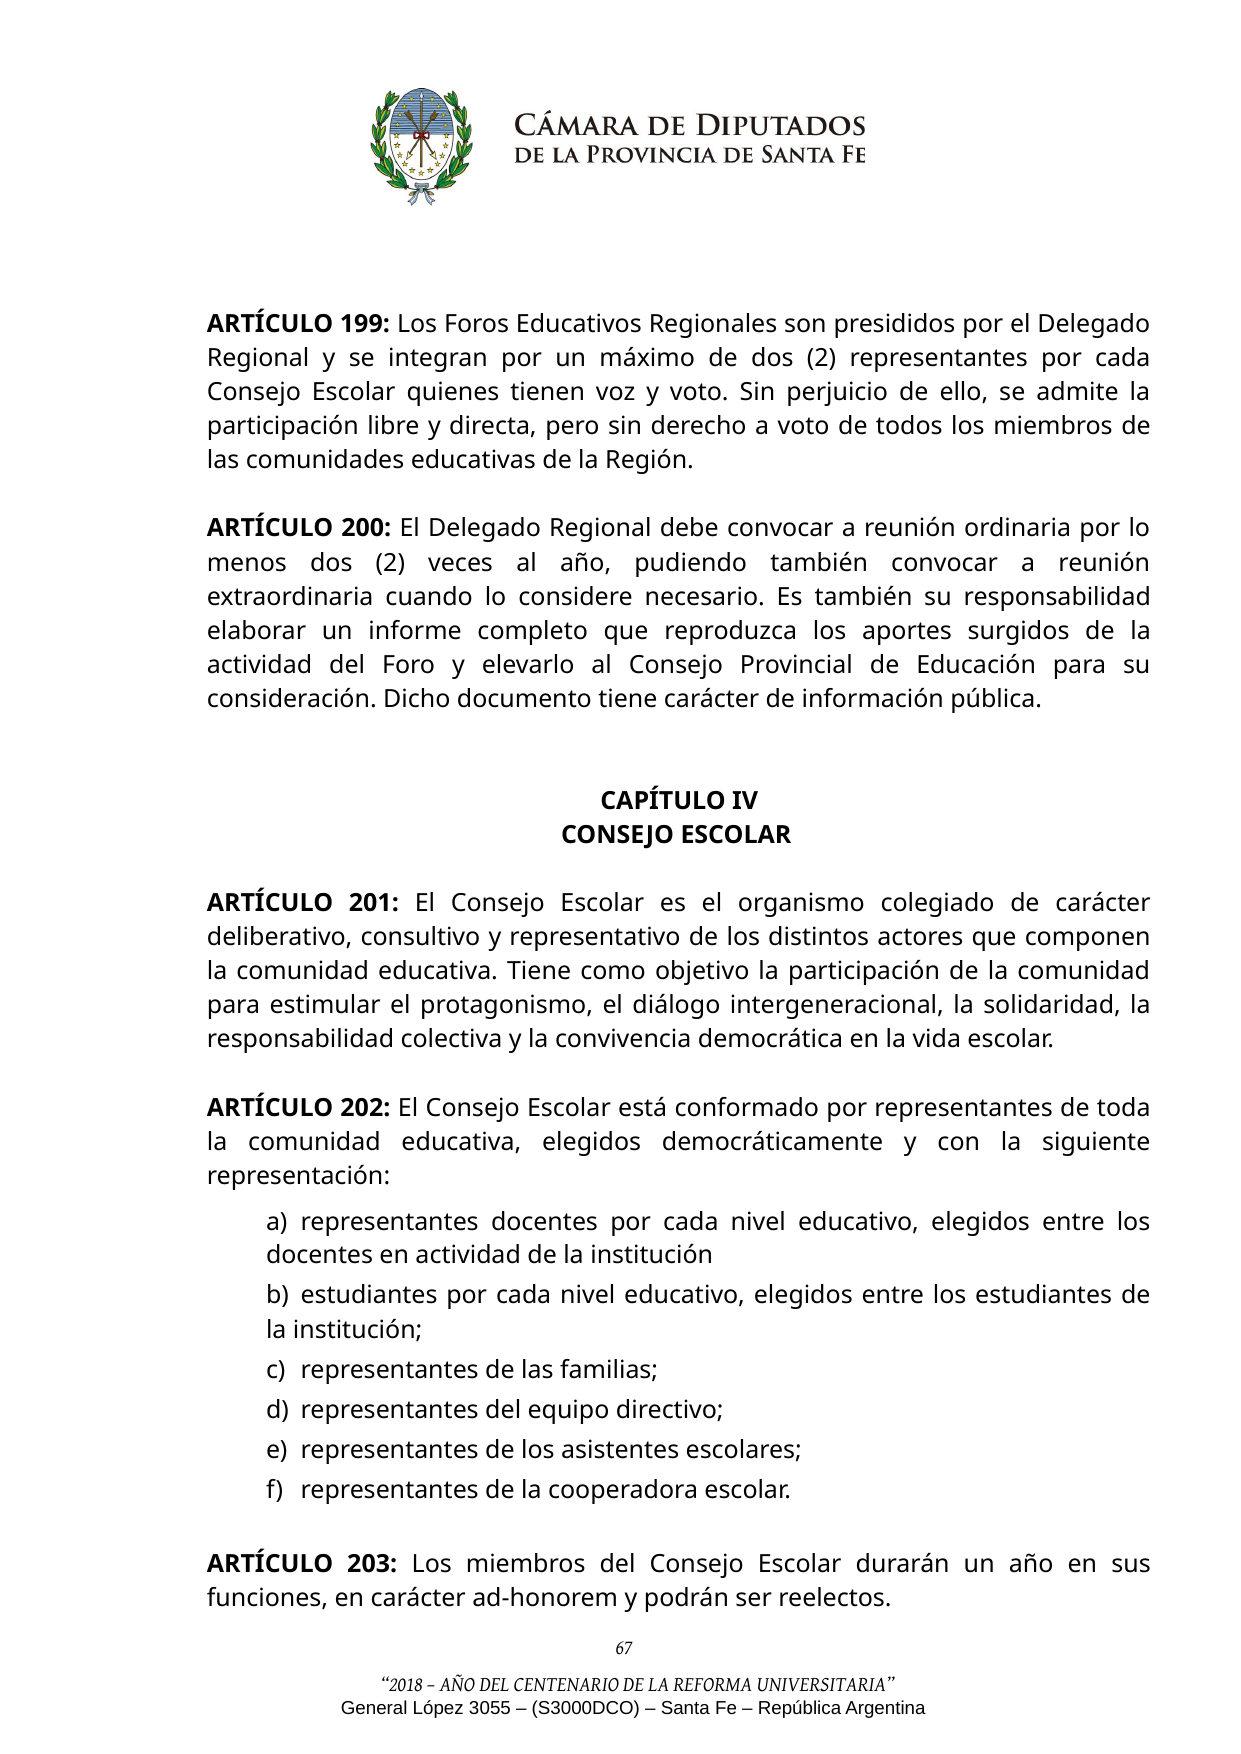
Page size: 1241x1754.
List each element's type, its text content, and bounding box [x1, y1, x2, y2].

picture [370, 88, 866, 210]
list estudiantes por cada nivel educativo, elegidos entre los estudiantes de la institución; [266, 1277, 1152, 1345]
list representantes de las familias; [266, 1351, 1152, 1385]
list representantes de los asistentes escolares; [266, 1431, 1152, 1465]
text ARTÍCULO 203: Los miembros del Consejo Escolar durarán un año en sus funciones, en carácter ad-honorem y podrán ser reelectos. [207, 1545, 1152, 1613]
text ARTÍCULO 200: El Delegado Regional debe convocar a reunión ordinaria por lo menos dos (2) veces al año, pudiendo también convocar a reunión extraordinaria cuando lo considere necesario. Es también su responsabilidad elaborar un informe completo que reproduzca los aportes surgidos de la actividad del Foro y elevarlo al Consejo Provincial de Educación para su consideración. Dicho documento tiene carácter de información pública. [207, 510, 1152, 714]
list representantes del equipo directivo; [266, 1391, 1152, 1425]
text CAPÍTULO IV [207, 783, 1152, 817]
list representantes de la cooperadora escolar. [266, 1471, 1152, 1505]
list representantes docentes por cada nivel educativo, elegidos entre los docentes en actividad de la institución [266, 1203, 1152, 1271]
text ARTÍCULO 202: El Consejo Escolar está conformado por representantes de toda la comunidad educativa, elegidos democráticamente y con la siguiente representación: [207, 1089, 1152, 1191]
text ARTÍCULO 199: Los Foros Educativos Regionales son presididos por el Delegado Regional y se integran por un máximo de dos (2) representantes por cada Consejo Escolar quienes tienen voz y voto. Sin perjuicio de ello, se admite la participación libre y directa, pero sin derecho a voto de todos los miembros de las comunidades educativas de la Región. [207, 306, 1152, 476]
text CONSEJO ESCOLAR [207, 817, 1152, 851]
subtitle ARTÍCULO 201: El Consejo Escolar es el organismo colegiado de carácter deliberativo, consultivo y representativo de los distintos actores que componen la comunidad educativa. Tiene como objetivo la participación de la comunidad para estimular el protagonismo, el diálogo intergeneracional, la solidaridad, la responsabilidad colectiva y la convivencia democrática en la vida escolar. [207, 885, 1152, 1055]
